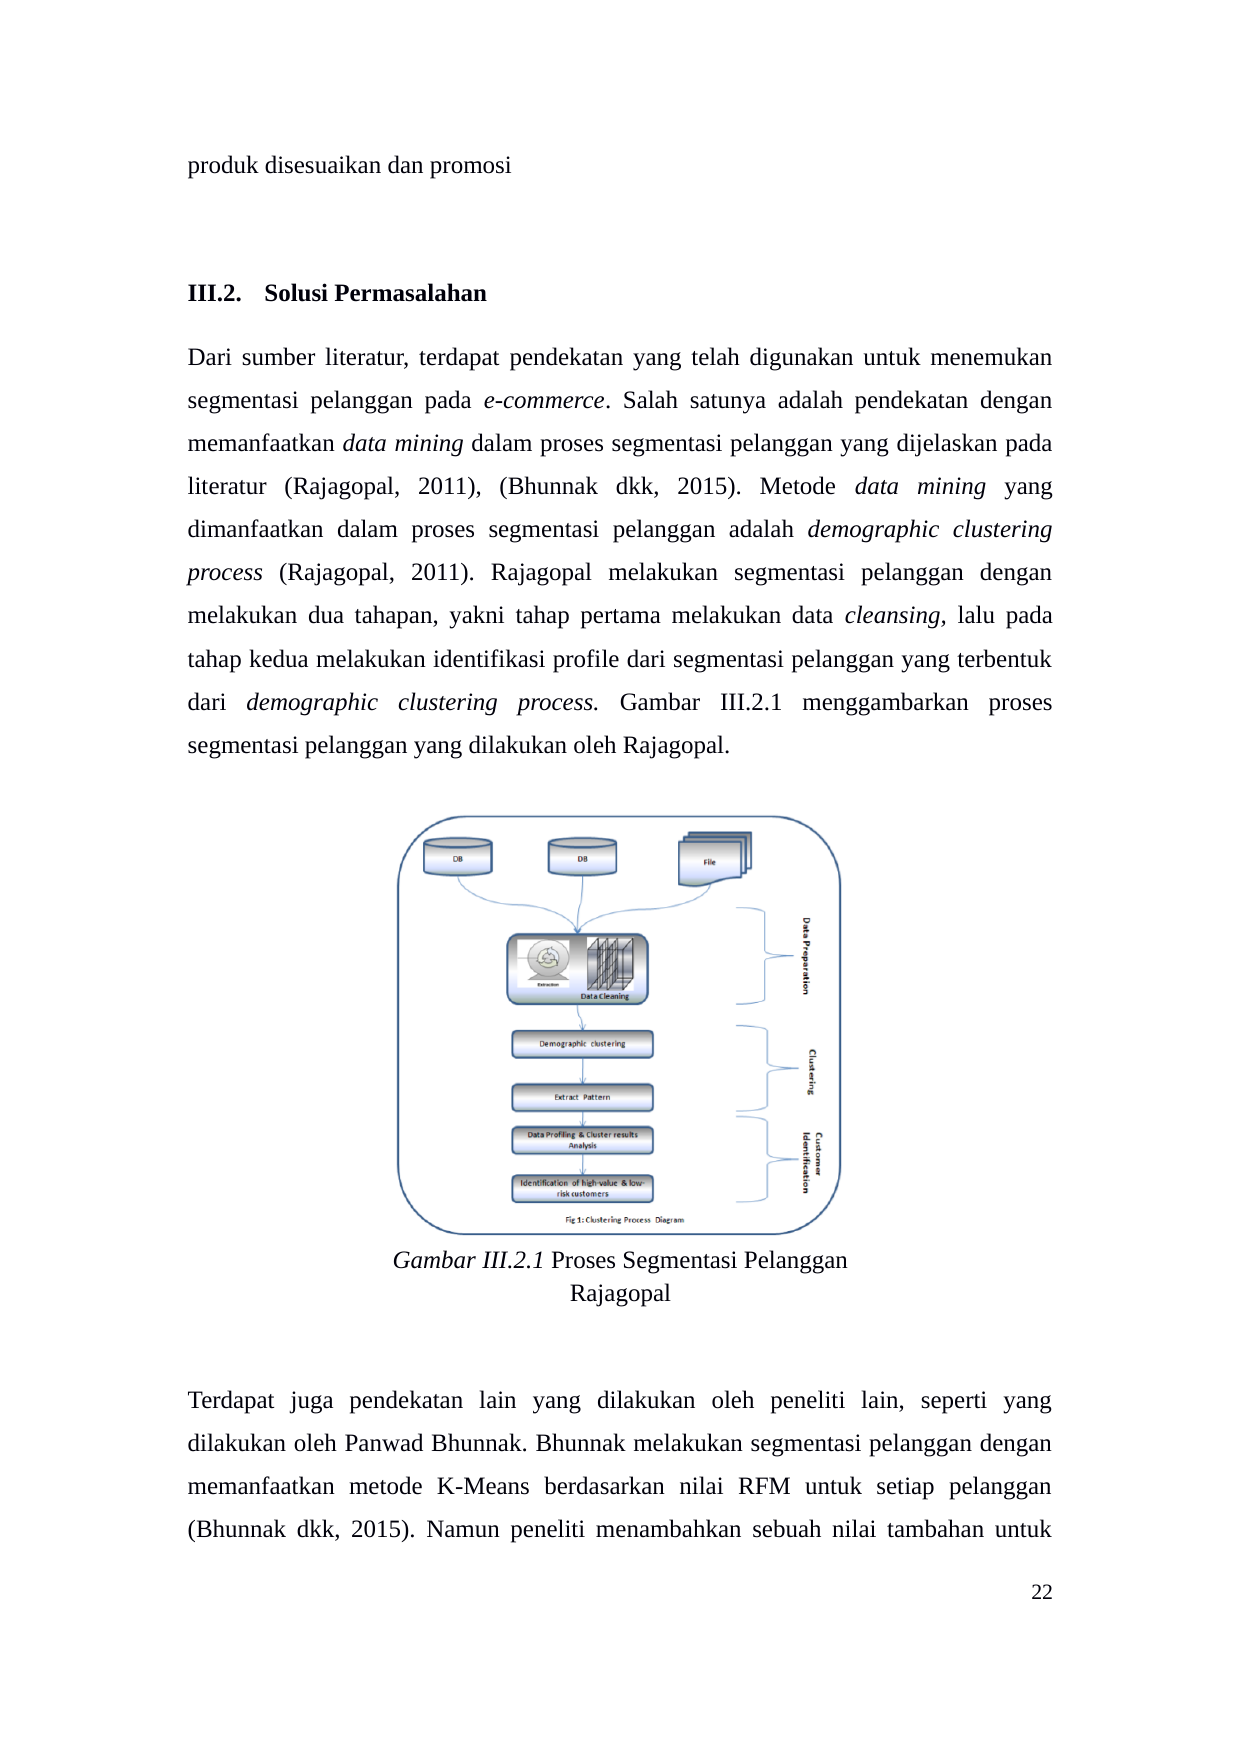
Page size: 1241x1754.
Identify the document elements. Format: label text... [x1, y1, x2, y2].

text Dari sumber literatur, terdapat pendekatan yang telah digunakan untuk menemukan segmentasi pelanggan pada e-commerce. Salah satunya adalah pendekatan dengan memanfaatkan data mining dalam proses segmentasi pelanggan yang dijelaskan pada literatur (Rajagopal, 2011), (Bhunnak dkk, 2015). Metode data mining yang dimanfaatkan dalam proses segmentasi pelanggan adalah demographic clustering process (Rajagopal, 2011). Rajagopal melakukan segmentasi pelanggan dengan melakukan dua tahapan, yakni tahap pertama melakukan data cleansing, lalu pada tahap kedua melakukan identifikasi profile dari segmentasi pelanggan yang terbentuk dari demographic clustering process. Gambar III.2.1 menggambarkan proses segmentasi pelanggan yang dilakukan oleh Rajagopal. [187, 342, 1053, 759]
text Terdapat juga pendekatan lain yang dilakukan oleh peneliti lain, seperti yang dilakukan oleh Panwad Bhunnak. Bhunnak melakukan segmentasi pelanggan dengan memanfaatkan metode K-Means berdasarkan nilai RFM untuk setiap pelanggan (Bhunnak dkk, 2015). Namun peneliti menambahkan sebuah nilai tambahan untuk [187, 1385, 1053, 1543]
subtitle Solusi Permasalahan [187, 278, 1053, 307]
text Gambar III.2.1 Proses Segmentasi Pelanggan Rajagopal [392, 1241, 848, 1307]
text produk disesuaikan dan promosi [187, 150, 1053, 179]
picture [392, 806, 849, 1241]
